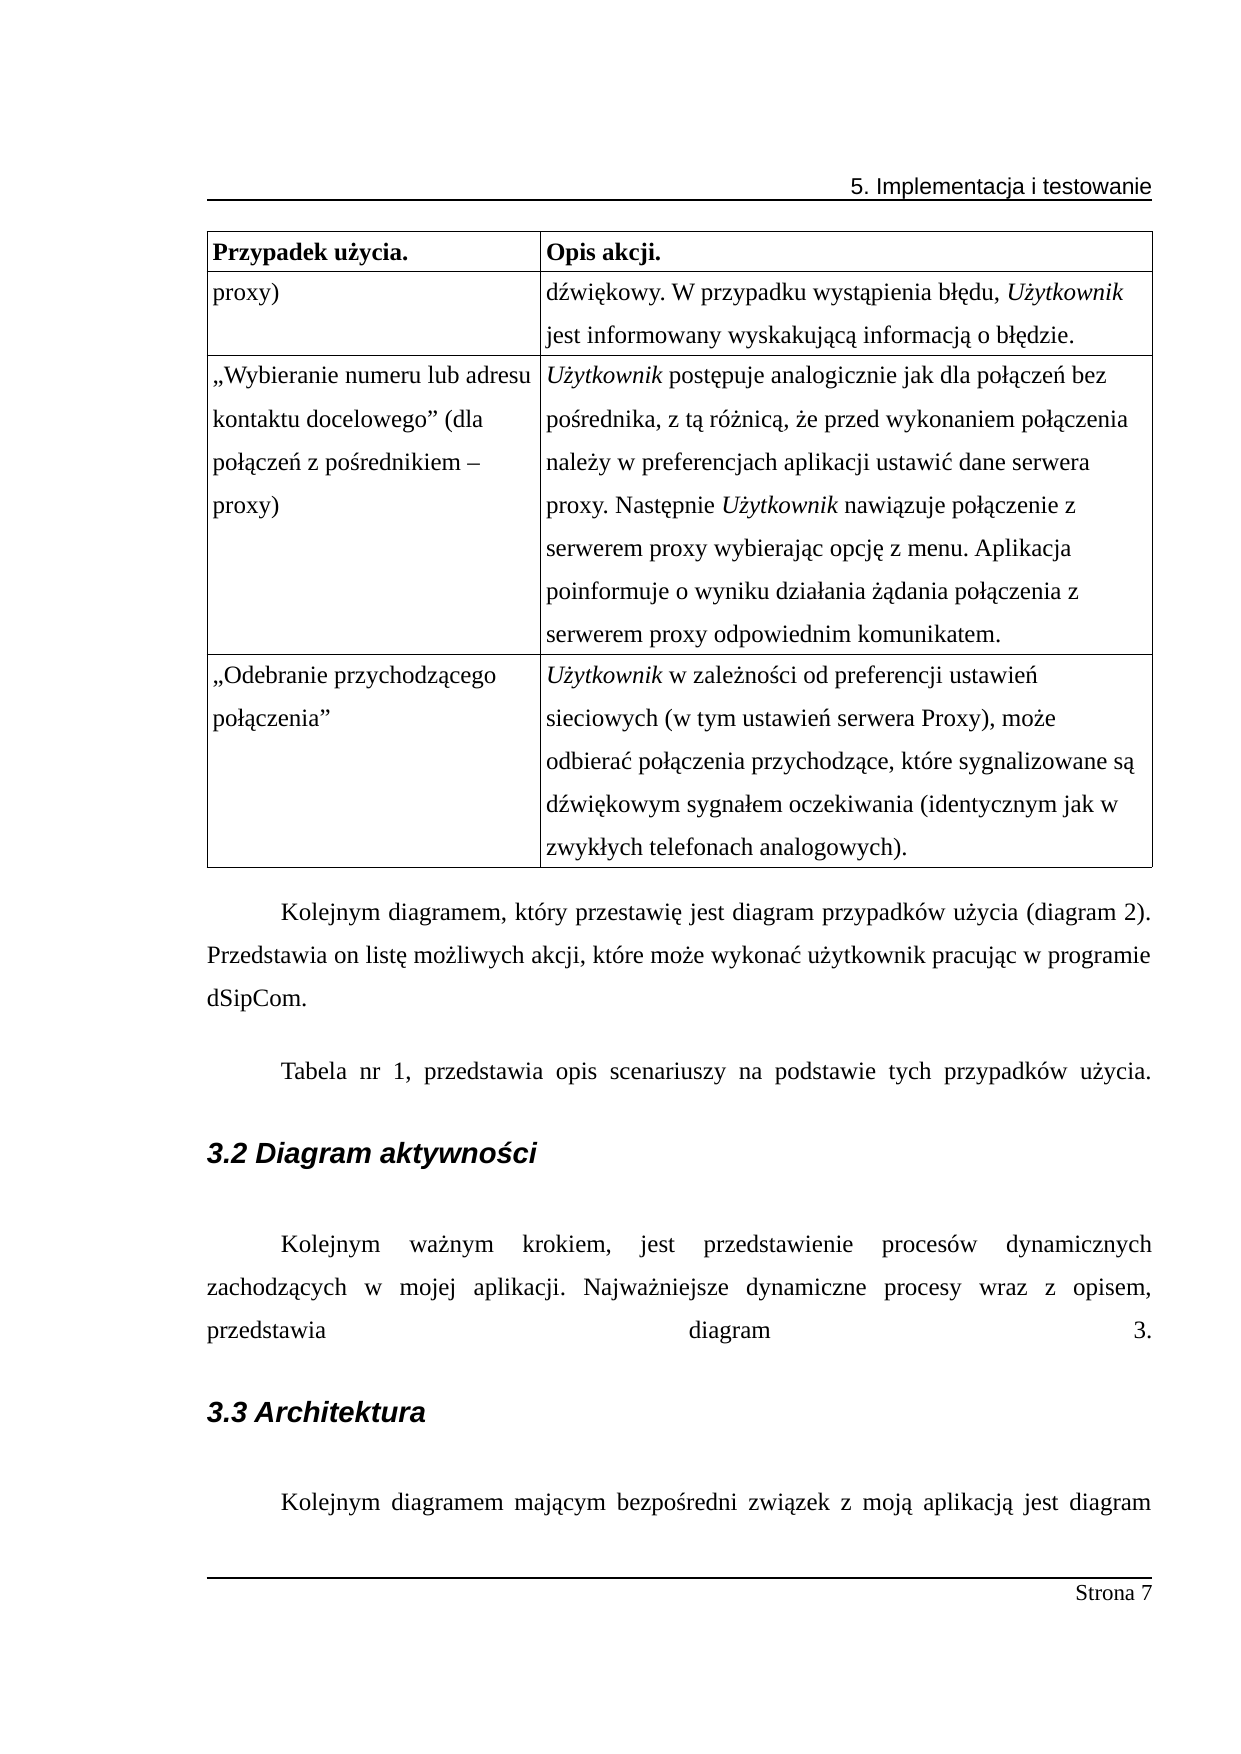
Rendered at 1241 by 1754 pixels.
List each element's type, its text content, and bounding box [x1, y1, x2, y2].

table_cell „Wybieranie numeru lub adresu kontaktu docelowego” (dla połączeń z pośrednikiem – proxy) [208, 356, 540, 654]
subtitle 3.2 Diagram aktywności [207, 1136, 1152, 1169]
subtitle 3.3 Architektura [207, 1395, 1152, 1428]
text Kolejnym diagramem mającym bezpośredni związek z moją aplikacją jest diagram [207, 1487, 1152, 1516]
table_cell dźwiękowy. W przypadku wystąpienia błędu, Użytkownik jest informowany wyskakującą informacją o błędzie. [541, 272, 1152, 355]
table_cell Użytkownik w zależności od preferencji ustawień sieciowych (w tym ustawień serwera Proxy), może odbierać połączenia przychodzące, które sygnalizowane są dźwiękowym sygnałem oczekiwania (identycznym jak w zwykłych telefonach analogowych). [541, 655, 1152, 867]
text Kolejnym diagramem, który przestawię jest diagram przypadków użycia (diagram 2). Przedstawia on listę możliwych akcji, które może wykonać użytkownik pracując w programie dSipCom. [207, 897, 1152, 1012]
table_header Opis akcji. [541, 232, 1152, 271]
text Kolejnym ważnym krokiem, jest przedstawienie procesów dynamicznych zachodzących w mojej aplikacji. Najważniejsze dynamiczne procesy wraz z opisem, przedstawia diagram 3. [207, 1229, 1152, 1344]
table_cell „Odebranie przychodzącego połączenia” [208, 655, 540, 867]
table_header Przypadek użycia. [208, 232, 540, 271]
table_cell proxy) [208, 272, 540, 355]
text Tabela nr 1, przedstawia opis scenariuszy na podstawie tych przypadków użycia. [207, 1056, 1152, 1085]
table_cell Użytkownik postępuje analogicznie jak dla połączeń bez pośrednika, z tą różnicą, że przed wykonaniem połączenia należy w preferencjach aplikacji ustawić dane serwera proxy. Następnie Użytkownik nawiązuje połączenie z serwerem proxy wybierając opcję z menu. Aplikacja poinformuje o wyniku działania żądania połączenia z serwerem proxy odpowiednim komunikatem. [541, 356, 1152, 654]
